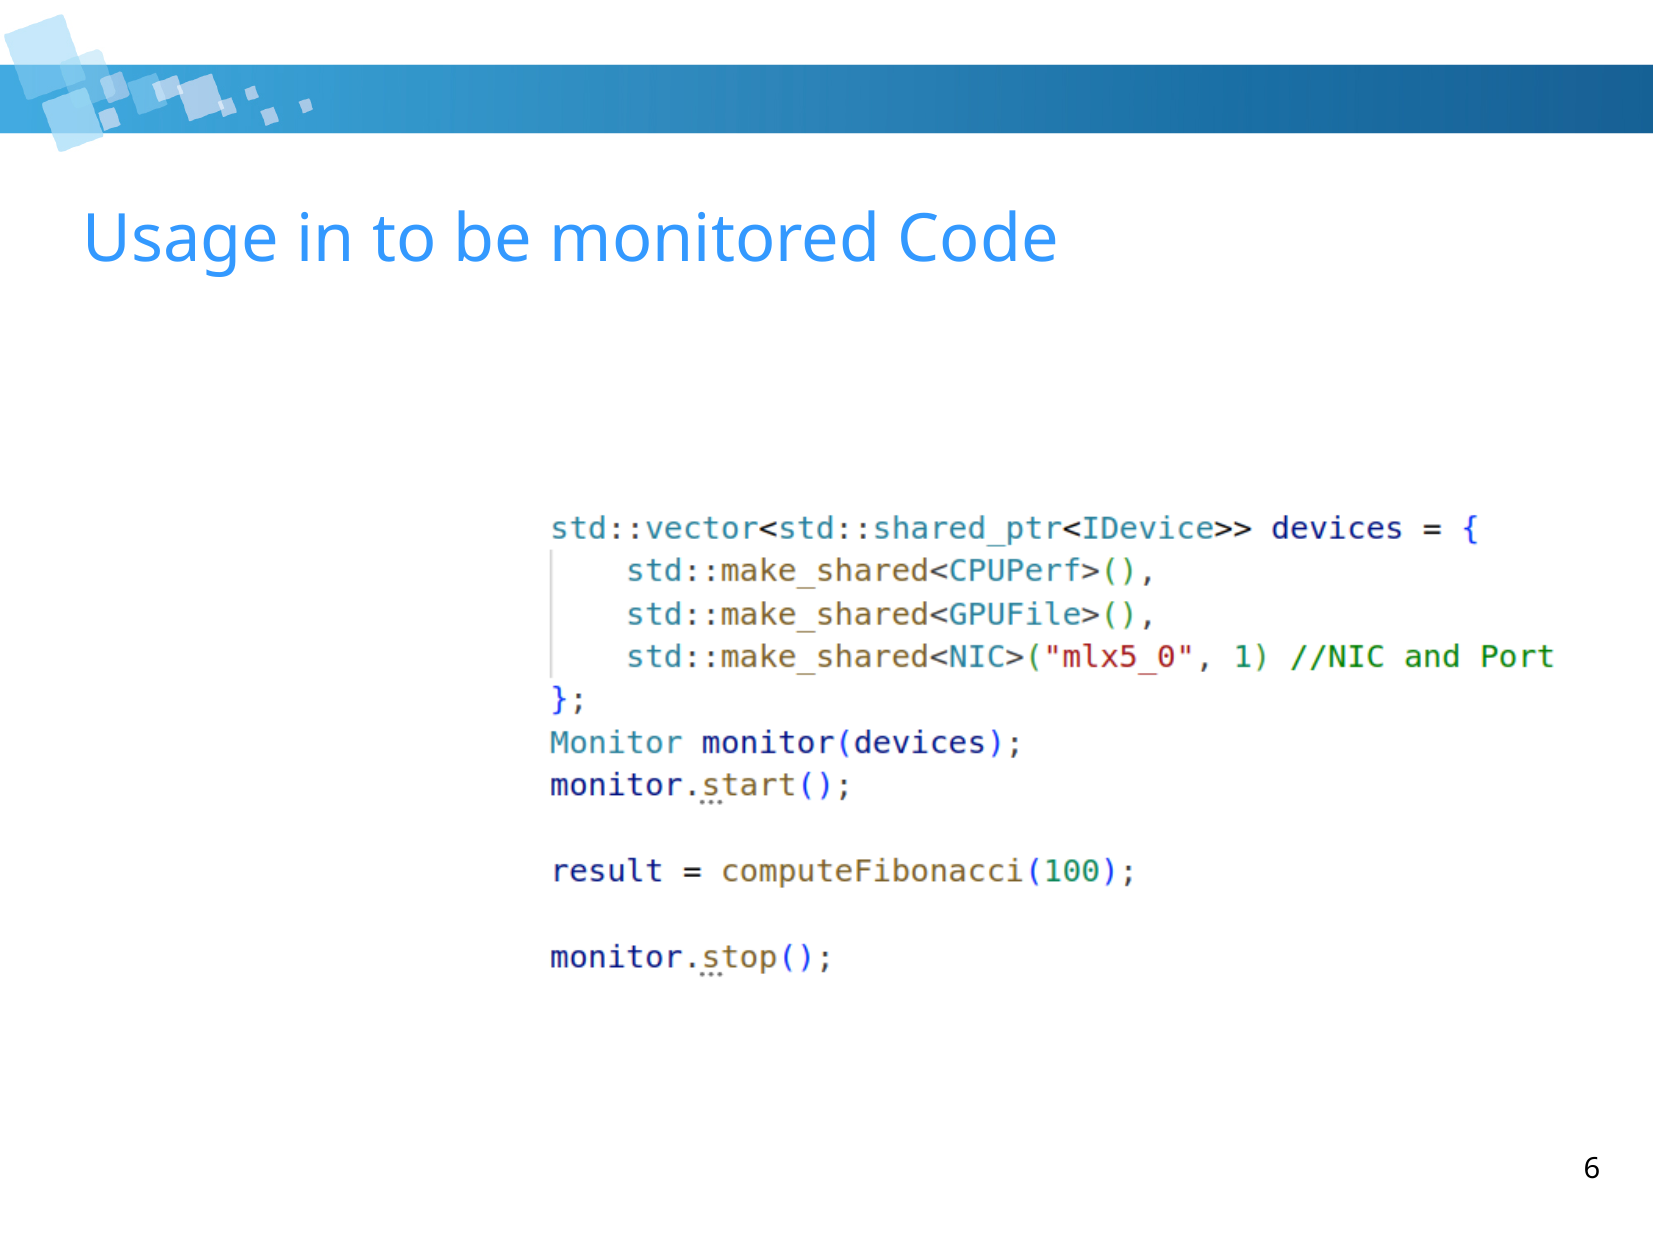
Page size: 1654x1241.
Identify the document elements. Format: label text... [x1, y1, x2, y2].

title Usage in to be monitored Code [82, 132, 1571, 340]
picture [0, 0, 1653, 1238]
